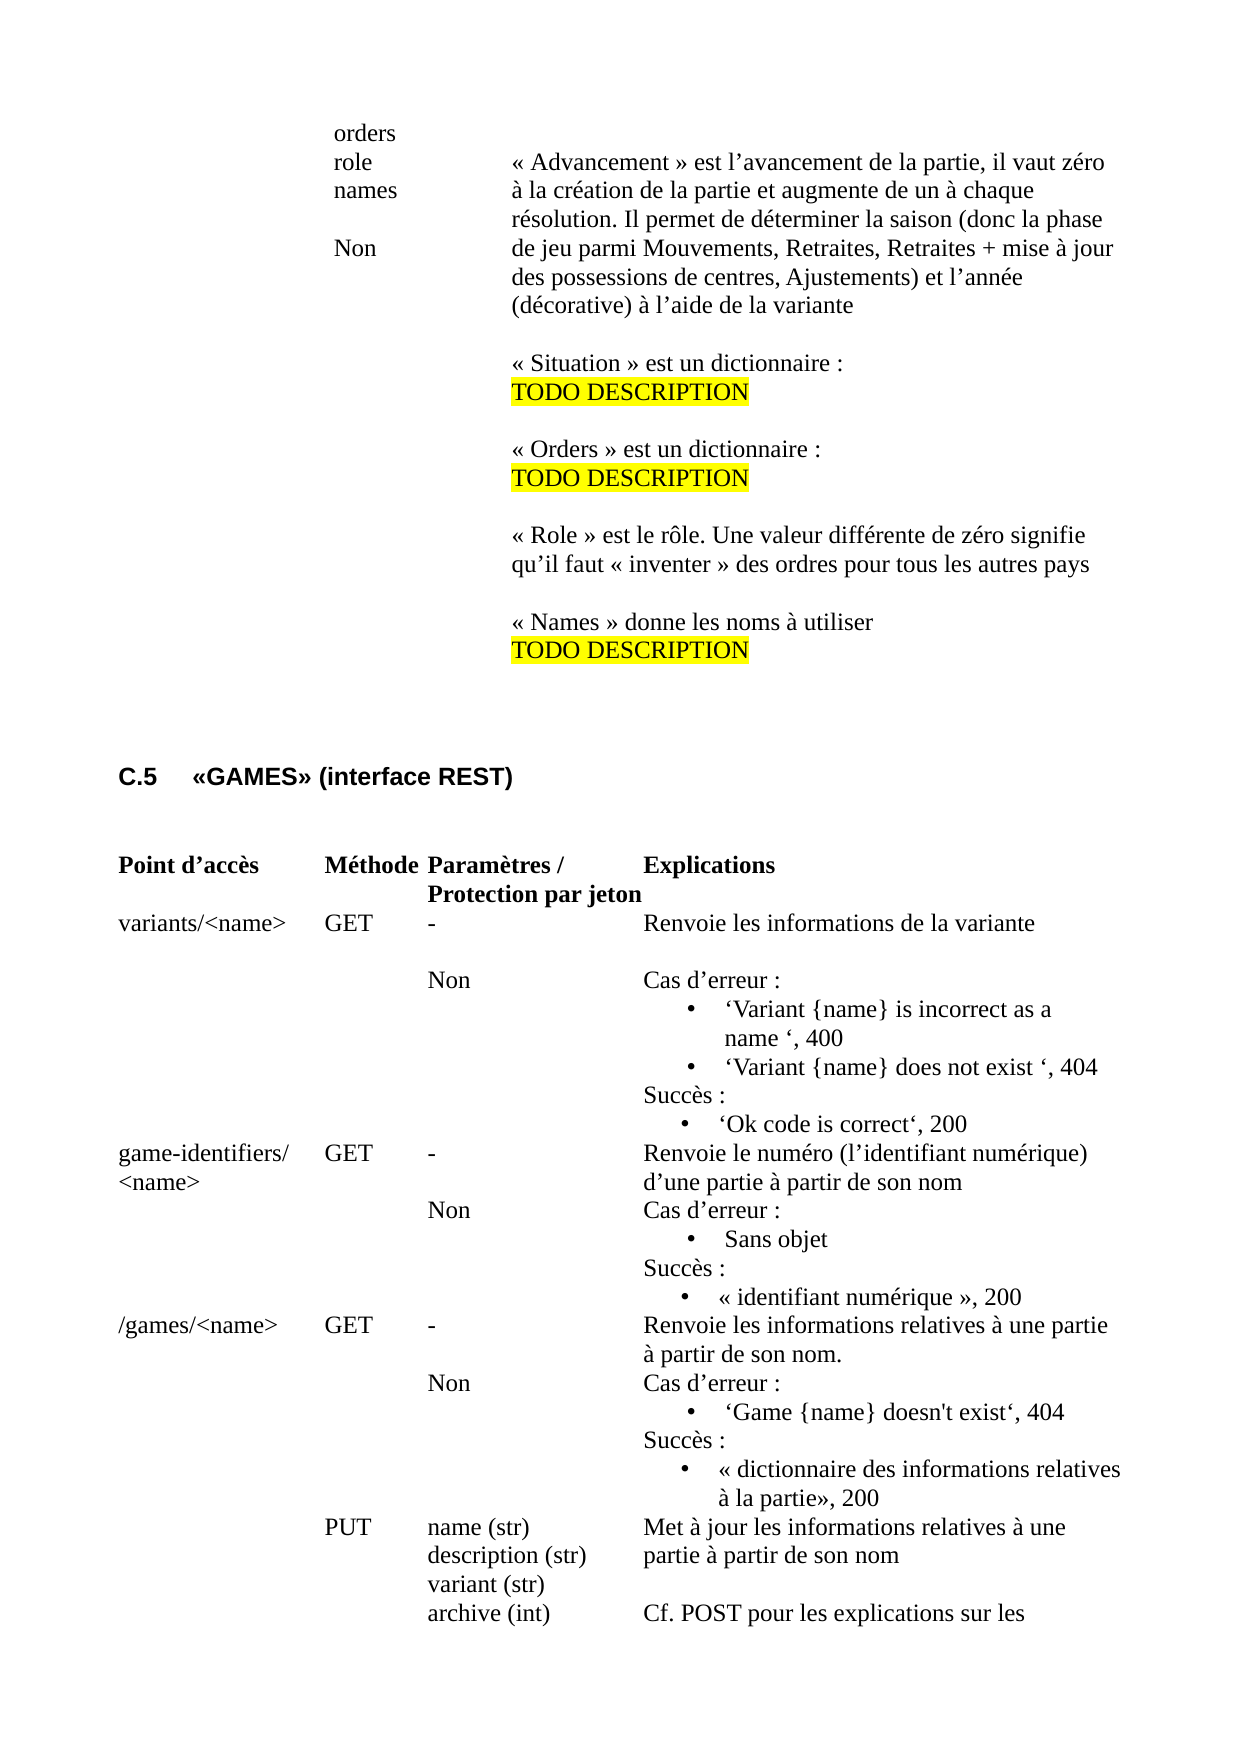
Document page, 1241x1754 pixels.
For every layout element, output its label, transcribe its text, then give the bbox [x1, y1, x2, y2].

subtitle «GAMES» (interface REST) [118, 762, 1122, 790]
table_cell - Non [428, 1138, 643, 1310]
table_cell - Non [428, 1310, 643, 1512]
table_cell Met à jour les informations relatives à une partie à partir de son nom Cf. POST pour les explications sur les [643, 1512, 1122, 1633]
table_header Méthode [324, 850, 427, 908]
table_cell game-identifiers/<name> [118, 1138, 324, 1310]
table_cell - Non [428, 908, 643, 1138]
table_cell orders role names Non [334, 118, 511, 693]
table_header Point d’accès [118, 850, 324, 908]
table_cell GET [324, 1138, 427, 1310]
table_cell /games/<name> [118, 1310, 324, 1633]
table_cell Renvoie le numéro (l’identifiant numérique) d’une partie à partir de son nom Cas d’erreur : Sans objet Succès : « identifiant numérique », 200 [643, 1138, 1122, 1310]
table_cell [217, 118, 333, 693]
table_cell PUT [324, 1512, 427, 1633]
table_cell variants/<name> [118, 908, 324, 1138]
table_cell Renvoie les informations de la variante Cas d’erreur : ‘Variant {name} is incorrect as a name ‘, 400 ‘Variant {name} does not exist ‘, 404 Succès : ‘Ok code is correct‘, 200 [643, 908, 1122, 1138]
table_cell [118, 118, 217, 693]
table_header Paramètres / Protection par jeton [428, 850, 643, 908]
table_cell Renvoie les informations relatives à une partie à partir de son nom. Cas d’erreur : ‘Game {name} doesn't exist‘, 404 Succès : « dictionnaire des informations relatives à la partie», 200 [643, 1310, 1122, 1512]
table_header Explications [643, 850, 1122, 908]
table_cell « Advancement » est l’avancement de la partie, il vaut zéro à la création de la partie et augmente de un à chaque résolution. Il permet de déterminer la saison (donc la phase de jeu parmi Mouvements, Retraites, Retraites + mise à jour des possessions de centres, Ajustements) et l’année (décorative) à l’aide de la variante « Situation » est un dictionnaire : TODO DESCRIPTION « Orders » est un dictionnaire : TODO DESCRIPTION « Role » est le rôle. Une valeur différente de zéro signifie qu’il faut « inventer » des ordres pour tous les autres pays « Names » donne les noms à utiliser TODO DESCRIPTION [511, 118, 1122, 693]
table_cell GET [324, 908, 427, 1138]
table_cell name (str) description (str) variant (str) archive (int) [428, 1512, 643, 1633]
table_cell GET [324, 1310, 427, 1512]
